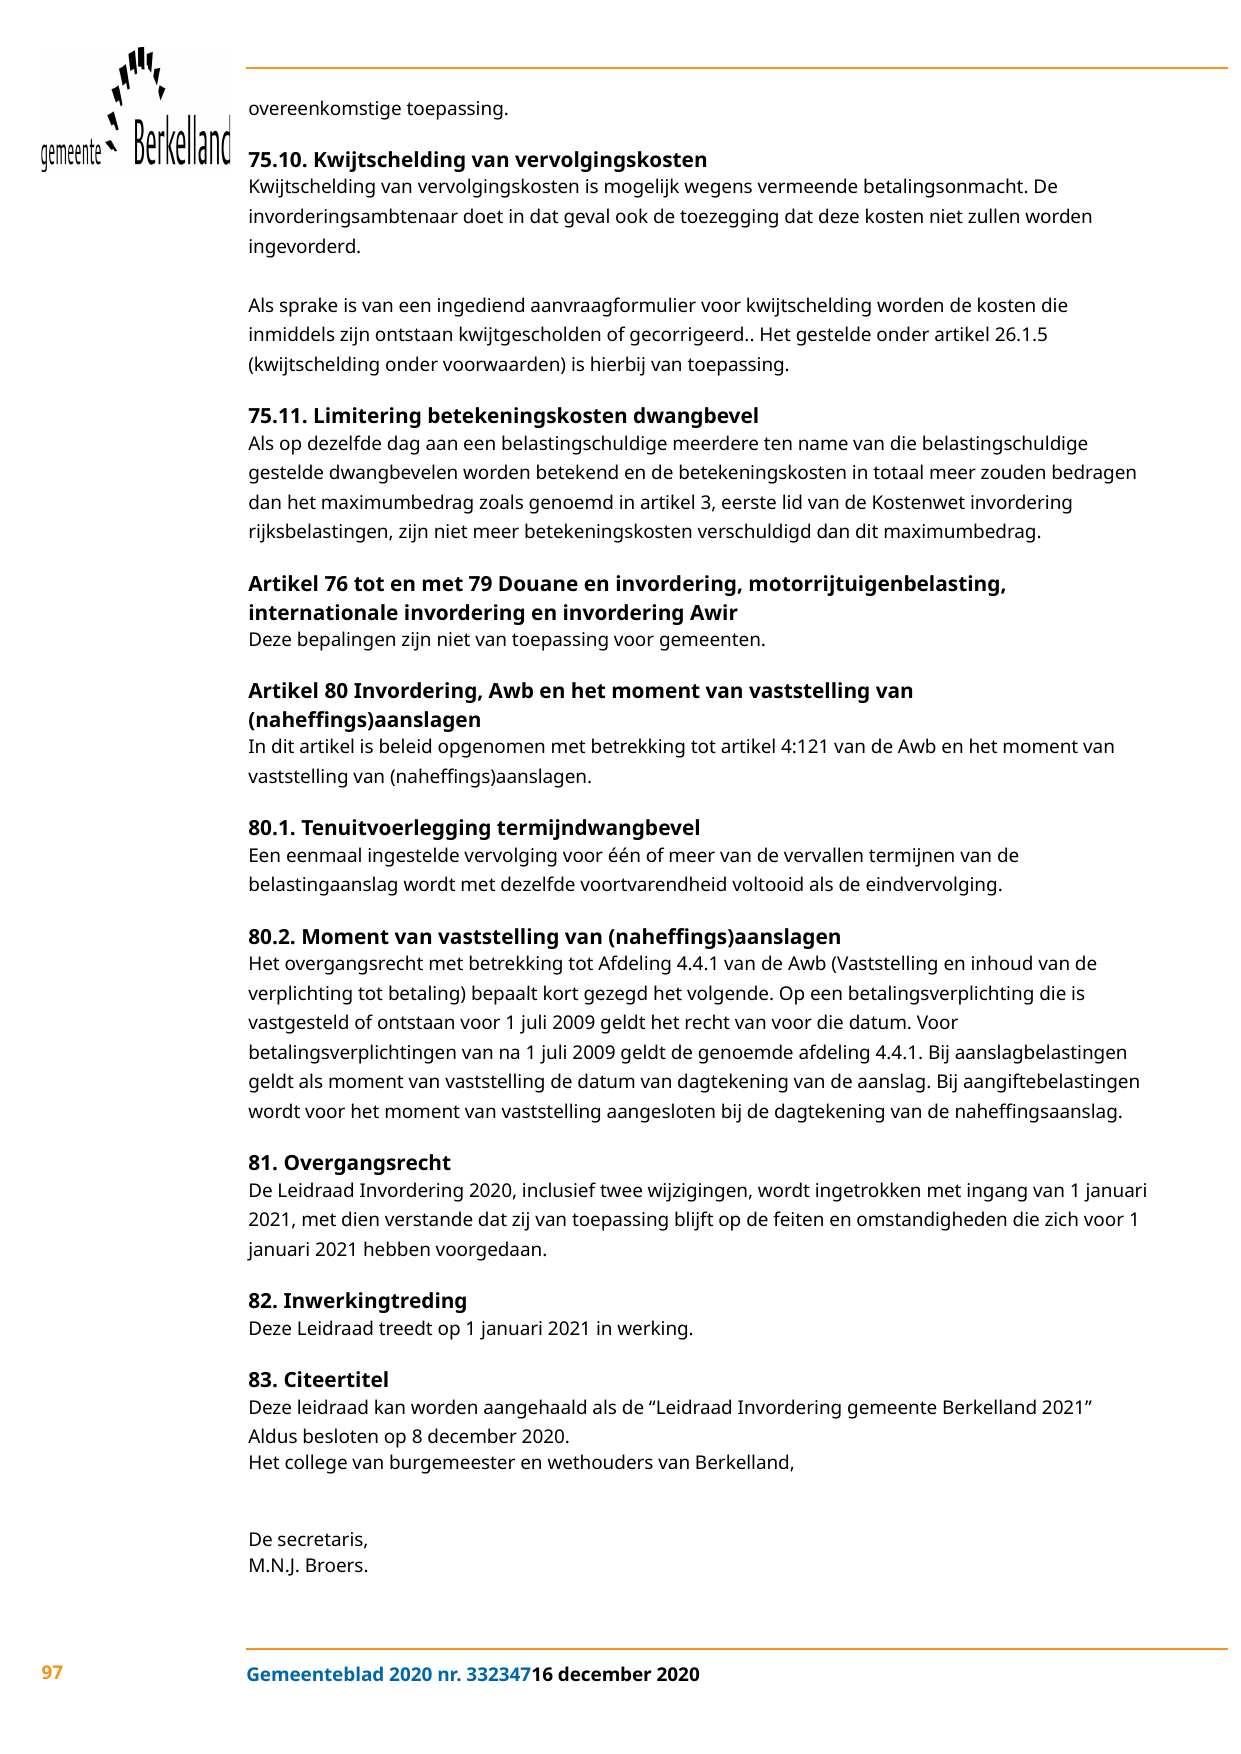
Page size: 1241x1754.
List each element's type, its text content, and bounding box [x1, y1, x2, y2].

text 75.10. Kwijtschelding van vervolgingskosten [248, 145, 1152, 174]
text Aldus besloten op 8 december 2020. [248, 1423, 1152, 1449]
text Artikel 80 Invordering, Awb en het moment van vaststelling van (naheffings)aanslagen [248, 676, 1152, 733]
text 83. Citeertitel [248, 1365, 1152, 1394]
text Deze leidraad kan worden aangehaald als de “Leidraad Invordering gemeente Berkelland 2021” [248, 1394, 1152, 1419]
text De Leidraad Invordering 2020, inclusief twee wijzigingen, wordt ingetrokken met ingang van 1 januari 2021, met dien verstande dat zij van toepassing blijft op de feiten en omstandigheden die zich voor 1 januari 2021 hebben voorgedaan. [248, 1177, 1152, 1262]
text M.N.J. Broers. [248, 1552, 1152, 1578]
text Artikel 76 tot en met 79 Douane en invordering, motorrijtuigenbelasting, internationale invordering en invordering Awir [248, 569, 1152, 626]
text Deze Leidraad treedt op 1 januari 2021 in werking. [248, 1315, 1152, 1341]
text 80.2. Moment van vaststelling van (naheffings)aanslagen [248, 922, 1152, 950]
picture [41, 47, 231, 172]
text 82. Inwerkingtreding [248, 1287, 1152, 1315]
text 80.1. Tenuitvoerlegging termijndwangbevel [248, 813, 1152, 842]
text Als op dezelfde dag aan een belastingschuldige meerdere ten name van die belastingschuldige gestelde dwangbevelen worden betekend en de betekeningskosten in totaal meer zouden bedragen dan het maximumbedrag zoals genoemd in artikel 3, eerste lid van de Kostenwet invordering rijksbelastingen, zijn niet meer betekeningskosten verschuldigd dan dit maximumbedrag. [248, 430, 1152, 544]
text overeenkomstige toepassing. [248, 95, 1152, 121]
text De secretaris, [248, 1526, 1152, 1552]
text Het college van burgemeester en wethouders van Berkelland, [248, 1449, 1152, 1475]
text In dit artikel is beleid opgenomen met betrekking tot artikel 4:121 van de Awb en het moment van vaststelling van (naheffings)aanslagen. [248, 733, 1152, 789]
text 81. Overgangsrecht [248, 1148, 1152, 1177]
text Kwijtschelding van vervolgingskosten is mogelijk wegens vermeende betalingsonmacht. De invorderingsambtenaar doet in dat geval ook de toezegging dat deze kosten niet zullen worden ingevorderd. [248, 174, 1152, 258]
text Het overgangsrecht met betrekking tot Afdeling 4.4.1 van de Awb (Vaststelling en inhoud van de verplichting tot betaling) bepaalt kort gezegd het volgende. Op een betalingsverplichting die is vastgesteld of ontstaan voor 1 juli 2009 geldt het recht van voor die datum. Voor betalingsverplichtingen van na 1 juli 2009 geldt de genoemde afdeling 4.4.1. Bij aanslagbelastingen geldt als moment van vaststelling de datum van dagtekening van de aanslag. Bij aangiftebelastingen wordt voor het moment van vaststelling aangesloten bij de dagtekening van de naheffingsaanslag. [248, 950, 1152, 1124]
text Deze bepalingen zijn niet van toepassing voor gemeenten. [248, 626, 1152, 652]
text Een eenmaal ingestelde vervolging voor één of meer van de vervallen termijnen van de belastingaanslag wordt met dezelfde voortvarendheid voltooid als de eindvervolging. [248, 842, 1152, 897]
text 75.11. Limitering betekeningskosten dwangbevel [248, 402, 1152, 430]
text Als sprake is van een ingediend aanvraagformulier voor kwijtschelding worden de kosten die inmiddels zijn ontstaan kwijtgescholden of gecorrigeerd.. Het gestelde onder artikel 26.1.5 (kwijtschelding onder voorwaarden) is hierbij van toepassing. [248, 292, 1152, 377]
